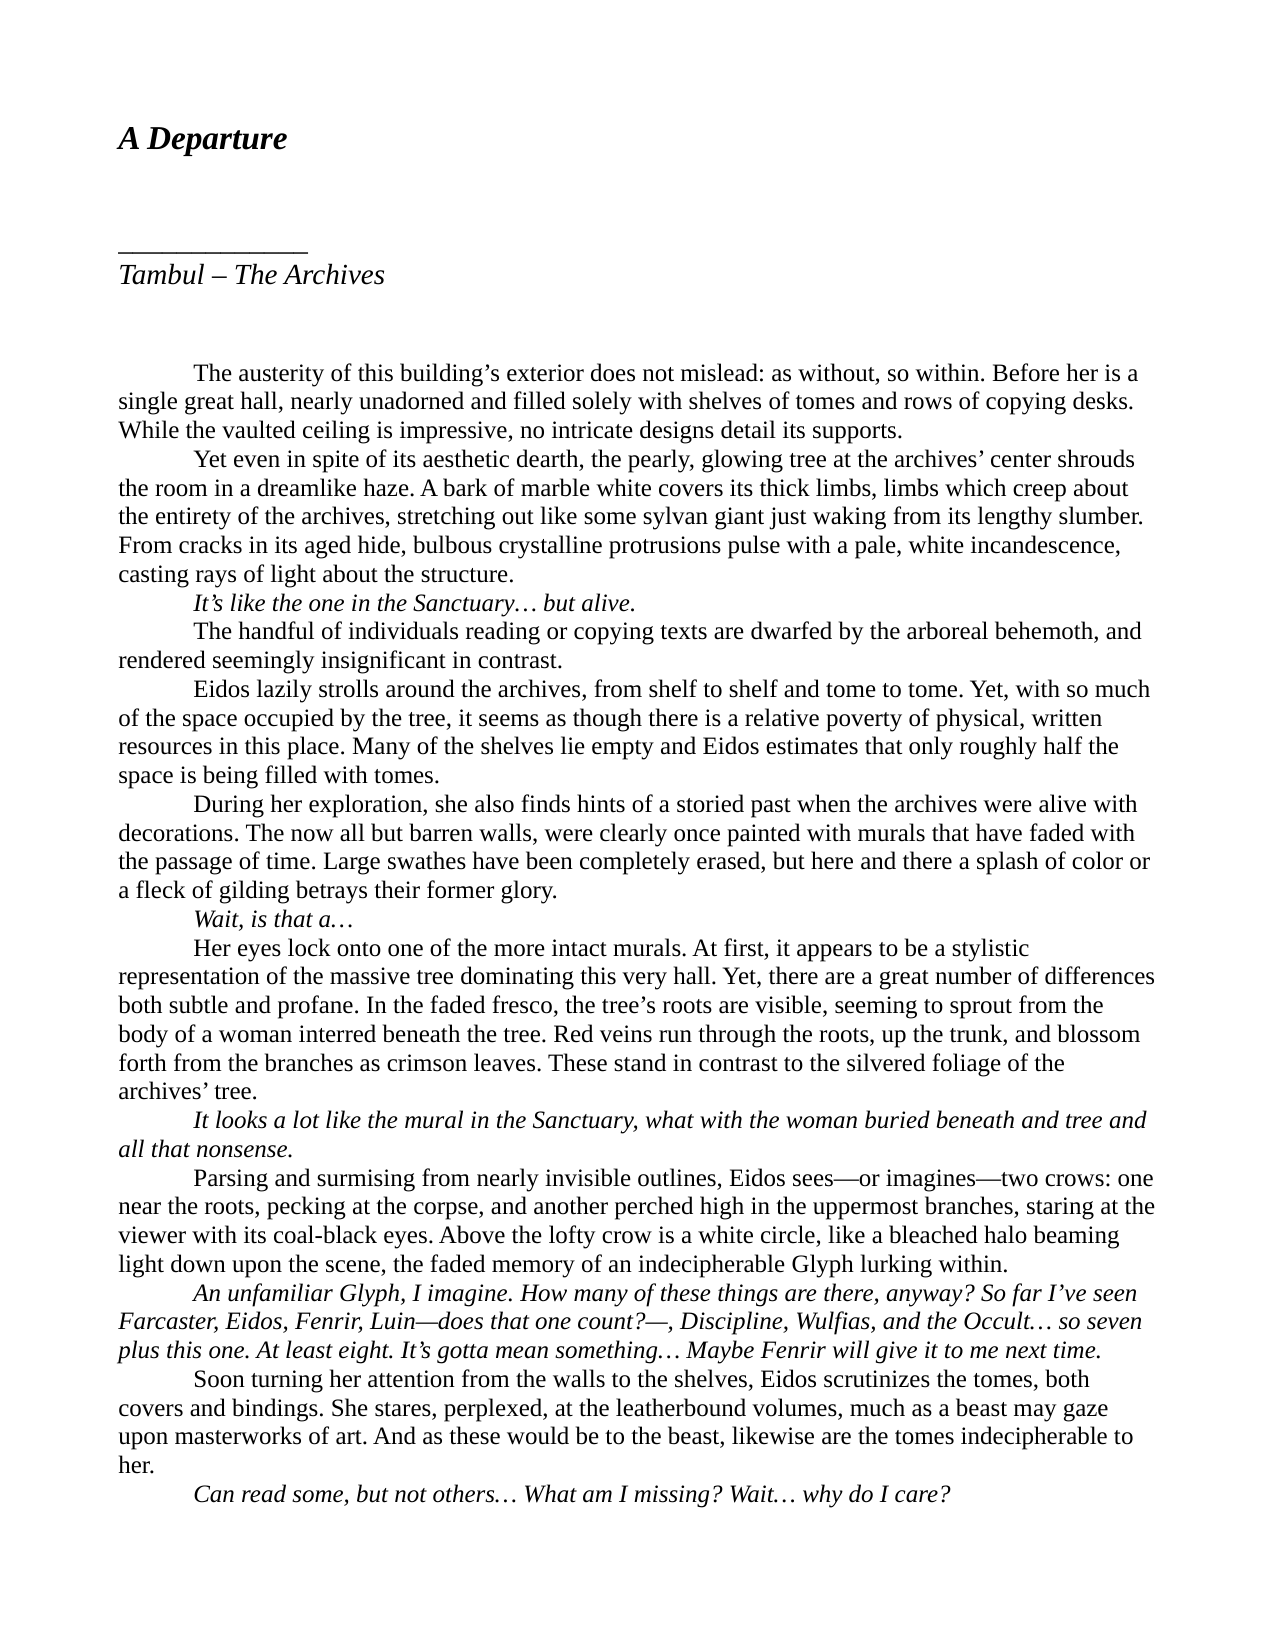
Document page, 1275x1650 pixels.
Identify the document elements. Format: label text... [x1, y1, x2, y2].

text Can read some, but not others… What am I missing? Wait… why do I care? [118, 1479, 1157, 1508]
text A Departure [118, 118, 1157, 156]
text Yet even in spite of its aesthetic dearth, the pearly, glowing tree at the archives’ center shrouds the room in a dreamlike haze. A bark of marble white covers its thick limbs, limbs which creep about the entirety of the archives, stretching out like some sylvan giant just waking from its lengthy slumber. From cracks in its aged hide, bulbous crystalline protrusions pulse with a pale, white incandescence, casting rays of light about the structure. [118, 444, 1157, 588]
text An unfamiliar Glyph, I imagine. How many of these things are there, anyway? So far I’ve seen Farcaster, Eidos, Fenrir, Luin—does that one count?—, Discipline, Wulfias, and the Occult… so seven plus this one. At least eight. It’s gotta mean something… Maybe Fenrir will give it to me next time. [118, 1278, 1157, 1364]
text Parsing and surmising from nearly invisible outlines, Eidos sees—or imagines—two crows: one near the roots, pecking at the corpse, and another perched high in the uppermost branches, staring at the viewer with its coal-black eyes. Above the lofty crow is a white circle, like a bleached halo beaming light down upon the scene, the faded memory of an indecipherable Glyph lurking within. [118, 1163, 1157, 1278]
text _____________ [118, 223, 1157, 257]
text It looks a lot like the mural in the Sanctuary, what with the woman buried beneath and tree and all that nonsense. [118, 1105, 1157, 1163]
text Tambul – The Archives [118, 257, 1157, 291]
text Her eyes lock onto one of the more intact murals. At first, it appears to be a stylistic representation of the massive tree dominating this very hall. Yet, there are a great number of differences both subtle and profane. In the faded fresco, the tree’s roots are visible, seeming to sprout from the body of a woman interred beneath the tree. Red veins run through the roots, up the trunk, and blossom forth from the branches as crimson leaves. These stand in contrast to the silvered foliage of the archives’ tree. [118, 933, 1157, 1105]
text It’s like the one in the Sanctuary… but alive. [118, 588, 1157, 616]
text Wait, is that a… [118, 904, 1157, 933]
text During her exploration, she also finds hints of a storied past when the archives were alive with decorations. The now all but barren walls, were clearly once painted with murals that have faded with the passage of time. Large swathes have been completely erased, but here and there a splash of color or a fleck of gilding betrays their former glory. [118, 789, 1157, 904]
text The austerity of this building’s exterior does not mislead: as without, so within. Before her is a single great hall, nearly unadorned and filled solely with shelves of tomes and rows of copying desks. While the vaulted ceiling is impressive, no intricate designs detail its supports. [118, 358, 1157, 444]
text Soon turning her attention from the walls to the shelves, Eidos scrutinizes the tomes, both covers and bindings. She stares, perplexed, at the leatherbound volumes, much as a beast may gaze upon masterworks of art. And as these would be to the beast, likewise are the tomes indecipherable to her. [118, 1364, 1157, 1479]
text Eidos lazily strolls around the archives, from shelf to shelf and tome to tome. Yet, with so much of the space occupied by the tree, it seems as though there is a relative poverty of physical, written resources in this place. Many of the shelves lie empty and Eidos estimates that only roughly half the space is being filled with tomes. [118, 674, 1157, 789]
text The handful of individuals reading or copying texts are dwarfed by the arboreal behemoth, and rendered seemingly insignificant in contrast. [118, 616, 1157, 674]
